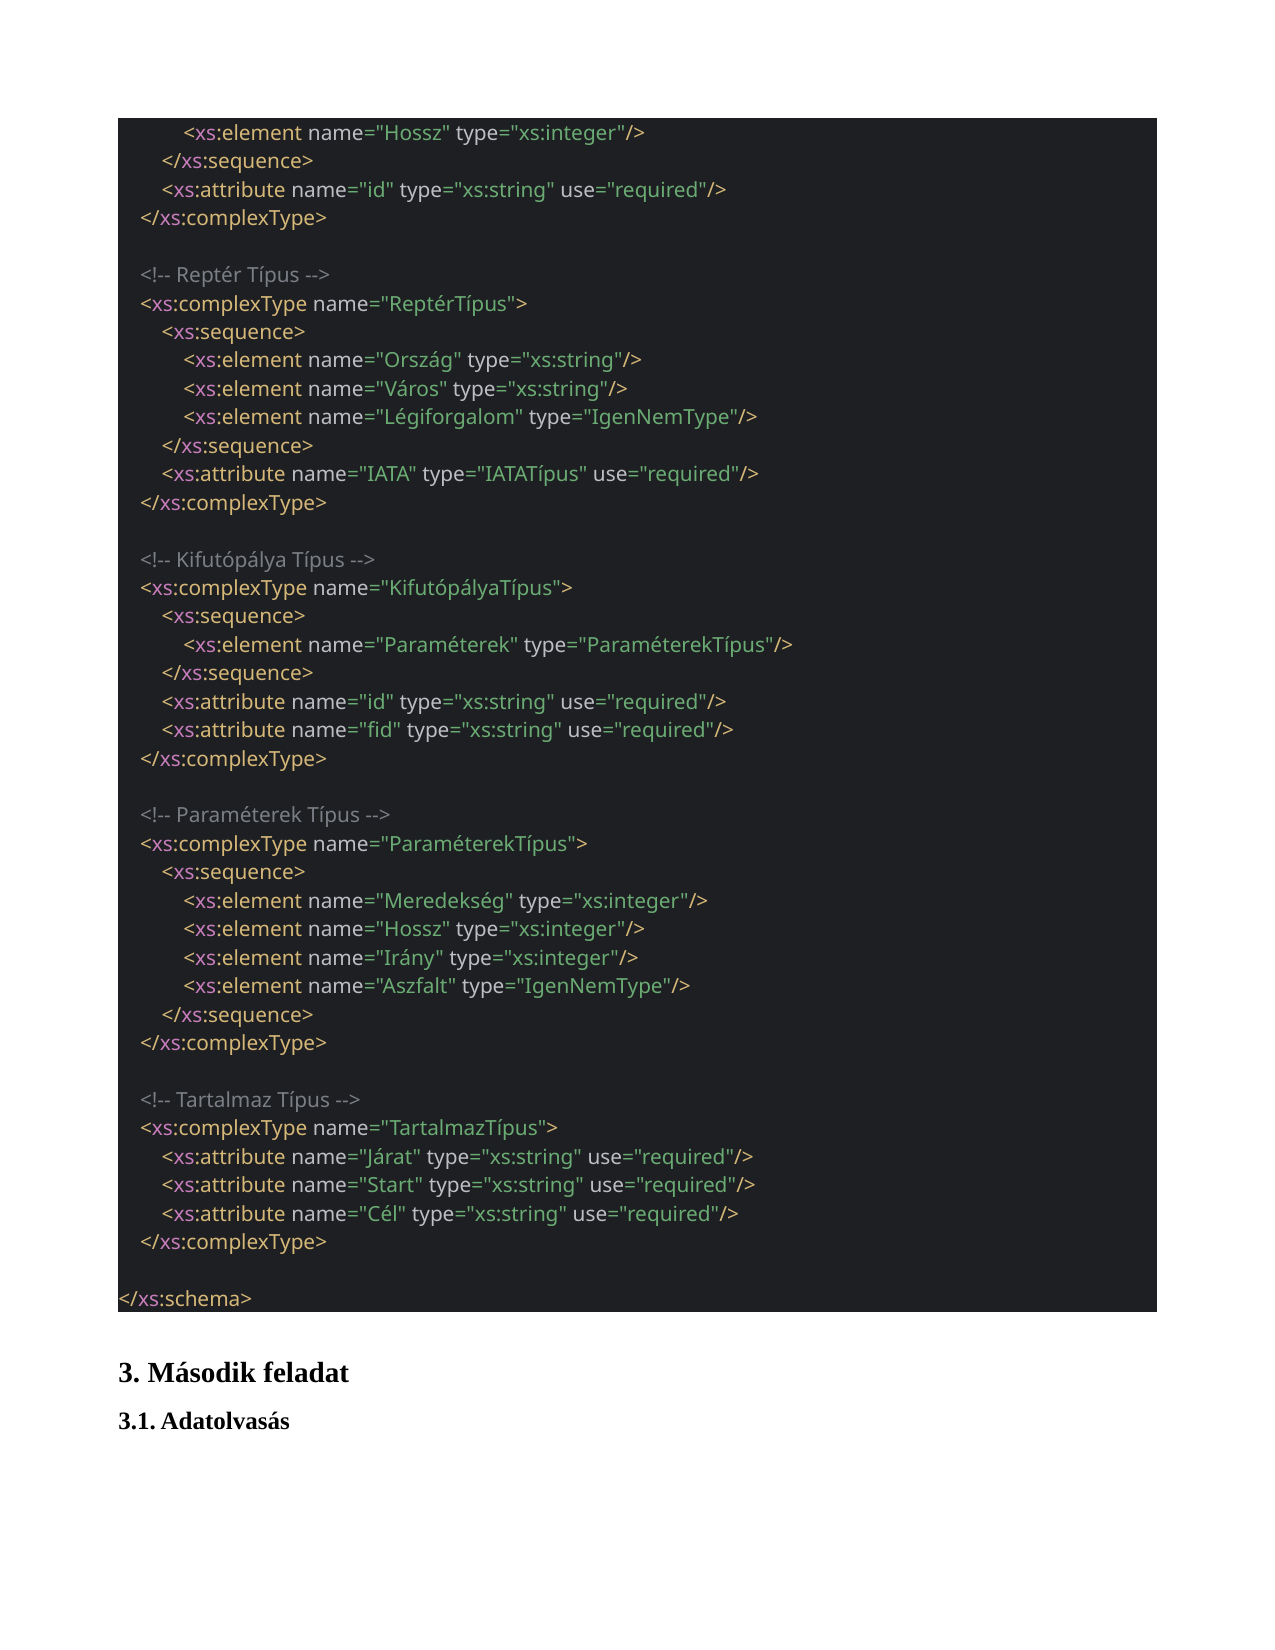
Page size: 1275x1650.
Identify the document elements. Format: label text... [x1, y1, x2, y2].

text 3.1. Adatolvasás [118, 1406, 1157, 1435]
text 3. Második feladat [118, 1356, 1157, 1389]
text <xs:element name="Hossz" type="xs:integer"/> </xs:sequence> <xs:attribute name="id" type="xs:string" use="required"/> </xs:complexType> <!-- Reptér Típus --> <xs:complexType name="ReptérTípus"> <xs:sequence> <xs:element name="Ország" type="xs:string"/> <xs:element name="Város" type="xs:string"/> <xs:element name="Légiforgalom" type="IgenNemType"/> </xs:sequence> <xs:attribute name="IATA" type="IATATípus" use="required"/> </xs:complexType> <!-- Kifutópálya Típus --> <xs:complexType name="KifutópályaTípus"> <xs:sequence> <xs:element name="Paraméterek" type="ParaméterekTípus"/> </xs:sequence> <xs:attribute name="id" type="xs:string" use="required"/> <xs:attribute name="fid" type="xs:string" use="required"/> </xs:complexType> <!-- Paraméterek Típus --> <xs:complexType name="ParaméterekTípus"> <xs:sequence> <xs:element name="Meredekség" type="xs:integer"/> <xs:element name="Hossz" type="xs:integer"/> <xs:element name="Irány" type="xs:integer"/> <xs:element name="Aszfalt" type="IgenNemType"/> </xs:sequence> </xs:complexType> <!-- Tartalmaz Típus --> <xs:complexType name="TartalmazTípus"> <xs:attribute name="Járat" type="xs:string" use="required"/> <xs:attribute name="Start" type="xs:string" use="required"/> <xs:attribute name="Cél" type="xs:string" use="required"/> </xs:complexType> </xs:schema> [118, 118, 1157, 1312]
